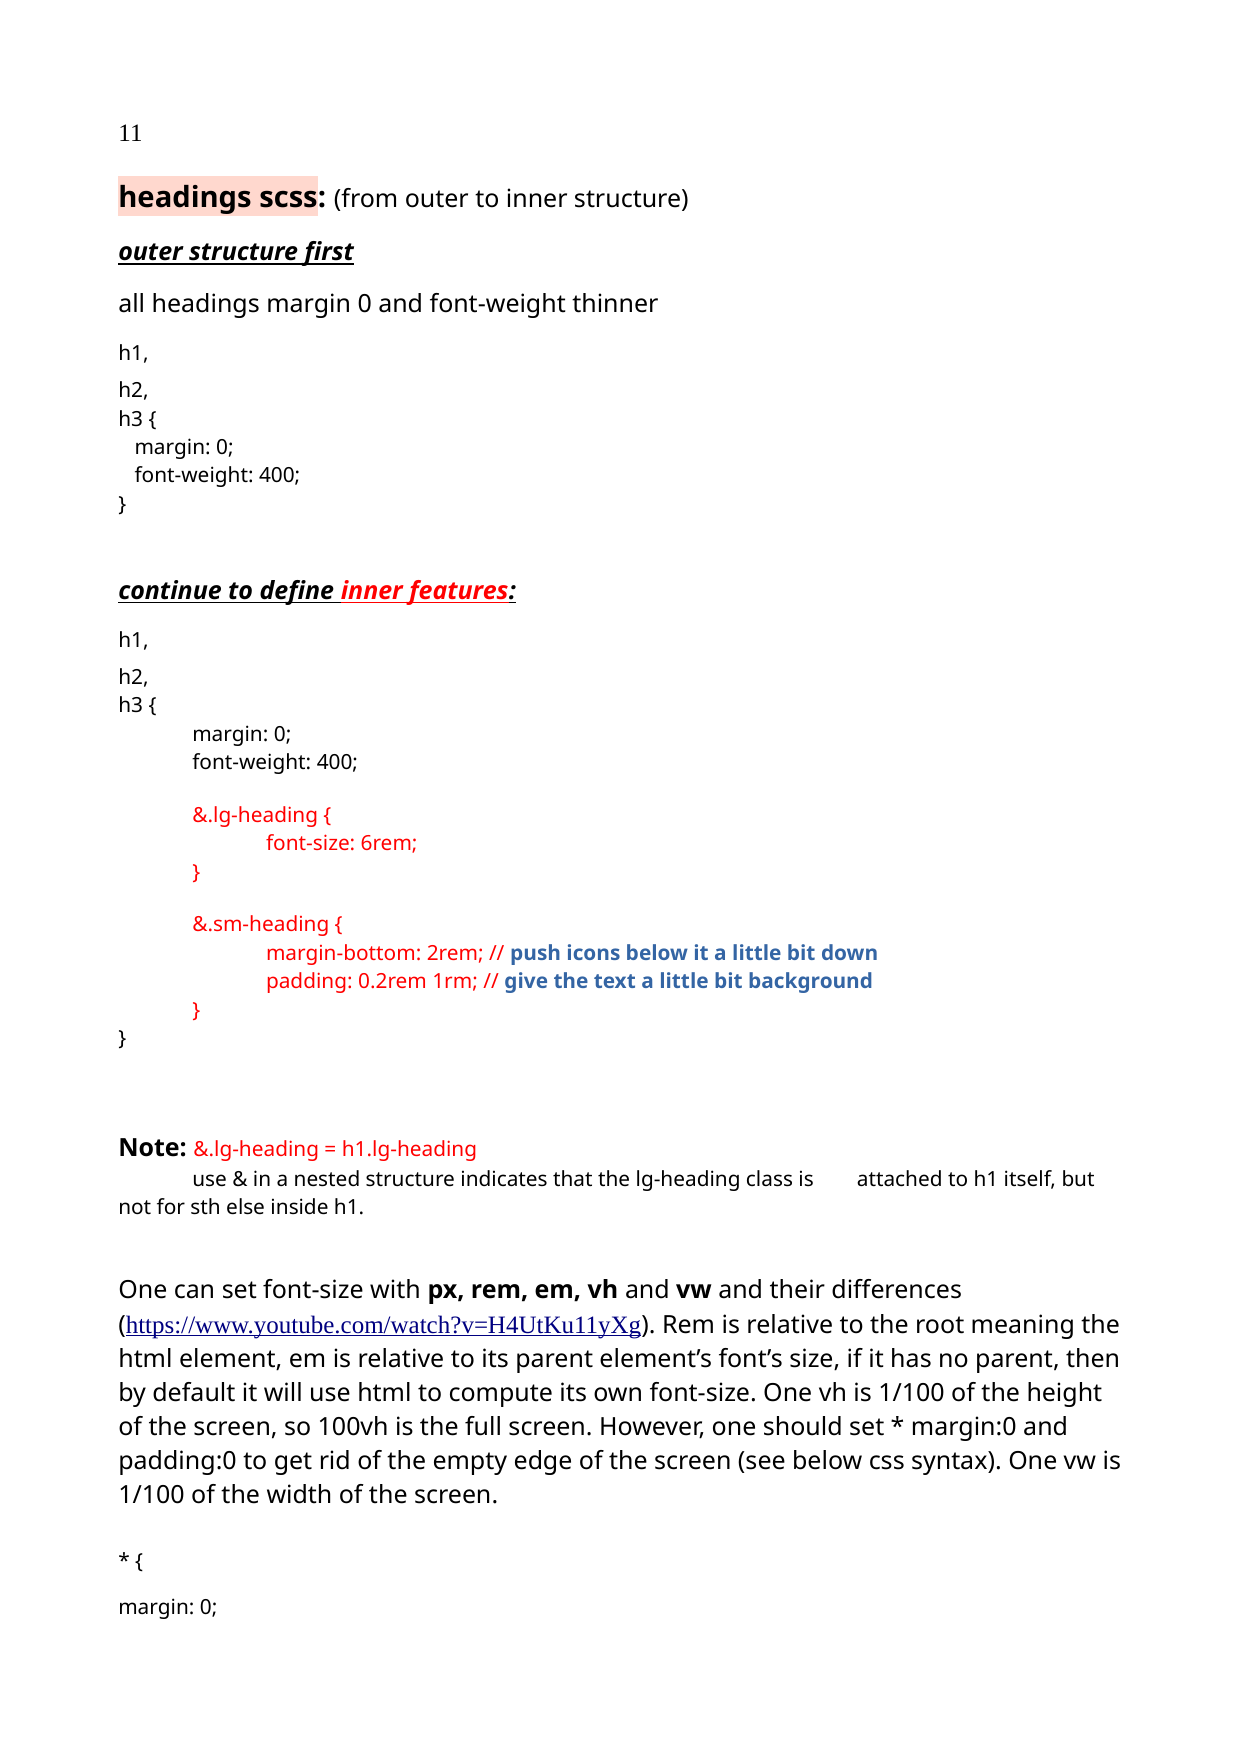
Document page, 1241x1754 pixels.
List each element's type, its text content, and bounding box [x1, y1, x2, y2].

text &.lg-heading { [118, 800, 1122, 828]
text &.sm-heading { [118, 909, 1122, 938]
text One can set font-size with px, rem, em, vh and vw and their differences (https://www.youtube.com/watch?v=H4UtKu11yXg). Rem is relative to the root meaning the html element, em is relative to its parent element’s font’s size, if it has no parent, then by default it will use html to compute its own font-size. One vh is 1/100 of the height of the screen, so 100vh is the full screen. However, one should set * margin:0 and padding:0 to get rid of the empty edge of the screen (see below css syntax). One vw is 1/100 of the width of the screen. [118, 1272, 1122, 1511]
text font-weight: 400; [118, 747, 1122, 776]
text h3 { [118, 404, 1122, 432]
text } [118, 857, 1122, 885]
text font-size: 6rem; [118, 828, 1122, 857]
text continue to define inner features: [118, 573, 1122, 607]
text padding: 0.2rem 1rm; // give the text a little bit background [118, 966, 1122, 995]
text Note: &.lg-heading = h1.lg-heading [118, 1129, 1122, 1164]
text h1, [118, 625, 1122, 653]
text margin: 0; [118, 1592, 1122, 1620]
text outer structure first [118, 234, 1122, 268]
text h2, [118, 662, 1122, 691]
text margin: 0; [118, 719, 1122, 747]
text h3 { [118, 691, 1122, 719]
text margin: 0; [118, 432, 1122, 461]
text use & in a nested structure indicates that the lg-heading class is attached to h1 itself, but not for sth else inside h1. [118, 1164, 1122, 1221]
text margin-bottom: 2rem; // push icons below it a little bit down [118, 938, 1122, 966]
text headings scss: (from outer to inner structure) [118, 176, 1122, 216]
text } [118, 995, 1122, 1023]
text h2, [118, 375, 1122, 404]
text h1, [118, 338, 1122, 366]
text * { [118, 1546, 1122, 1574]
text } [118, 1023, 1122, 1052]
text font-weight: 400; [118, 461, 1122, 489]
text } [118, 489, 1122, 517]
text all headings margin 0 and font-weight thinner [118, 286, 1122, 320]
